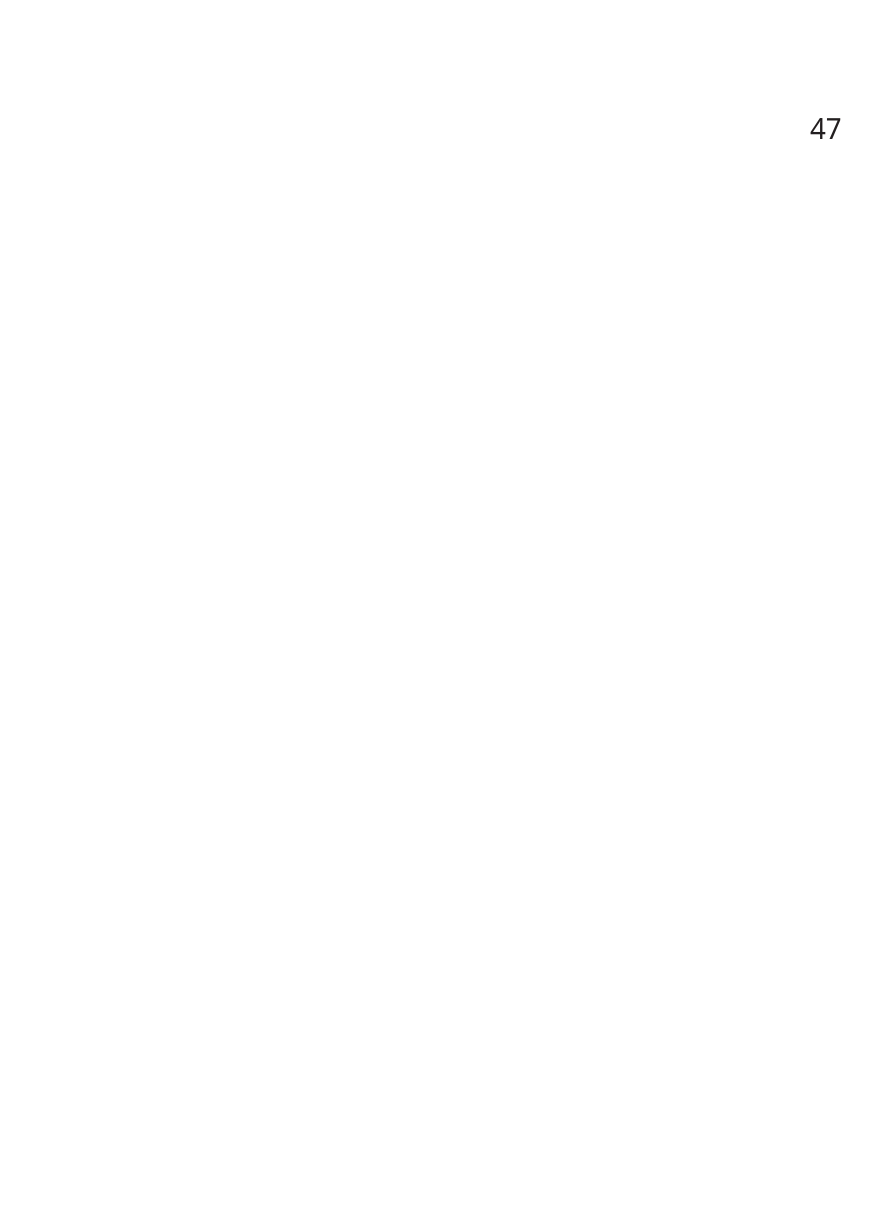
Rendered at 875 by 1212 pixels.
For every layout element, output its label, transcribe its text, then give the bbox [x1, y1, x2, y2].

text 47 [0, 108, 841, 148]
